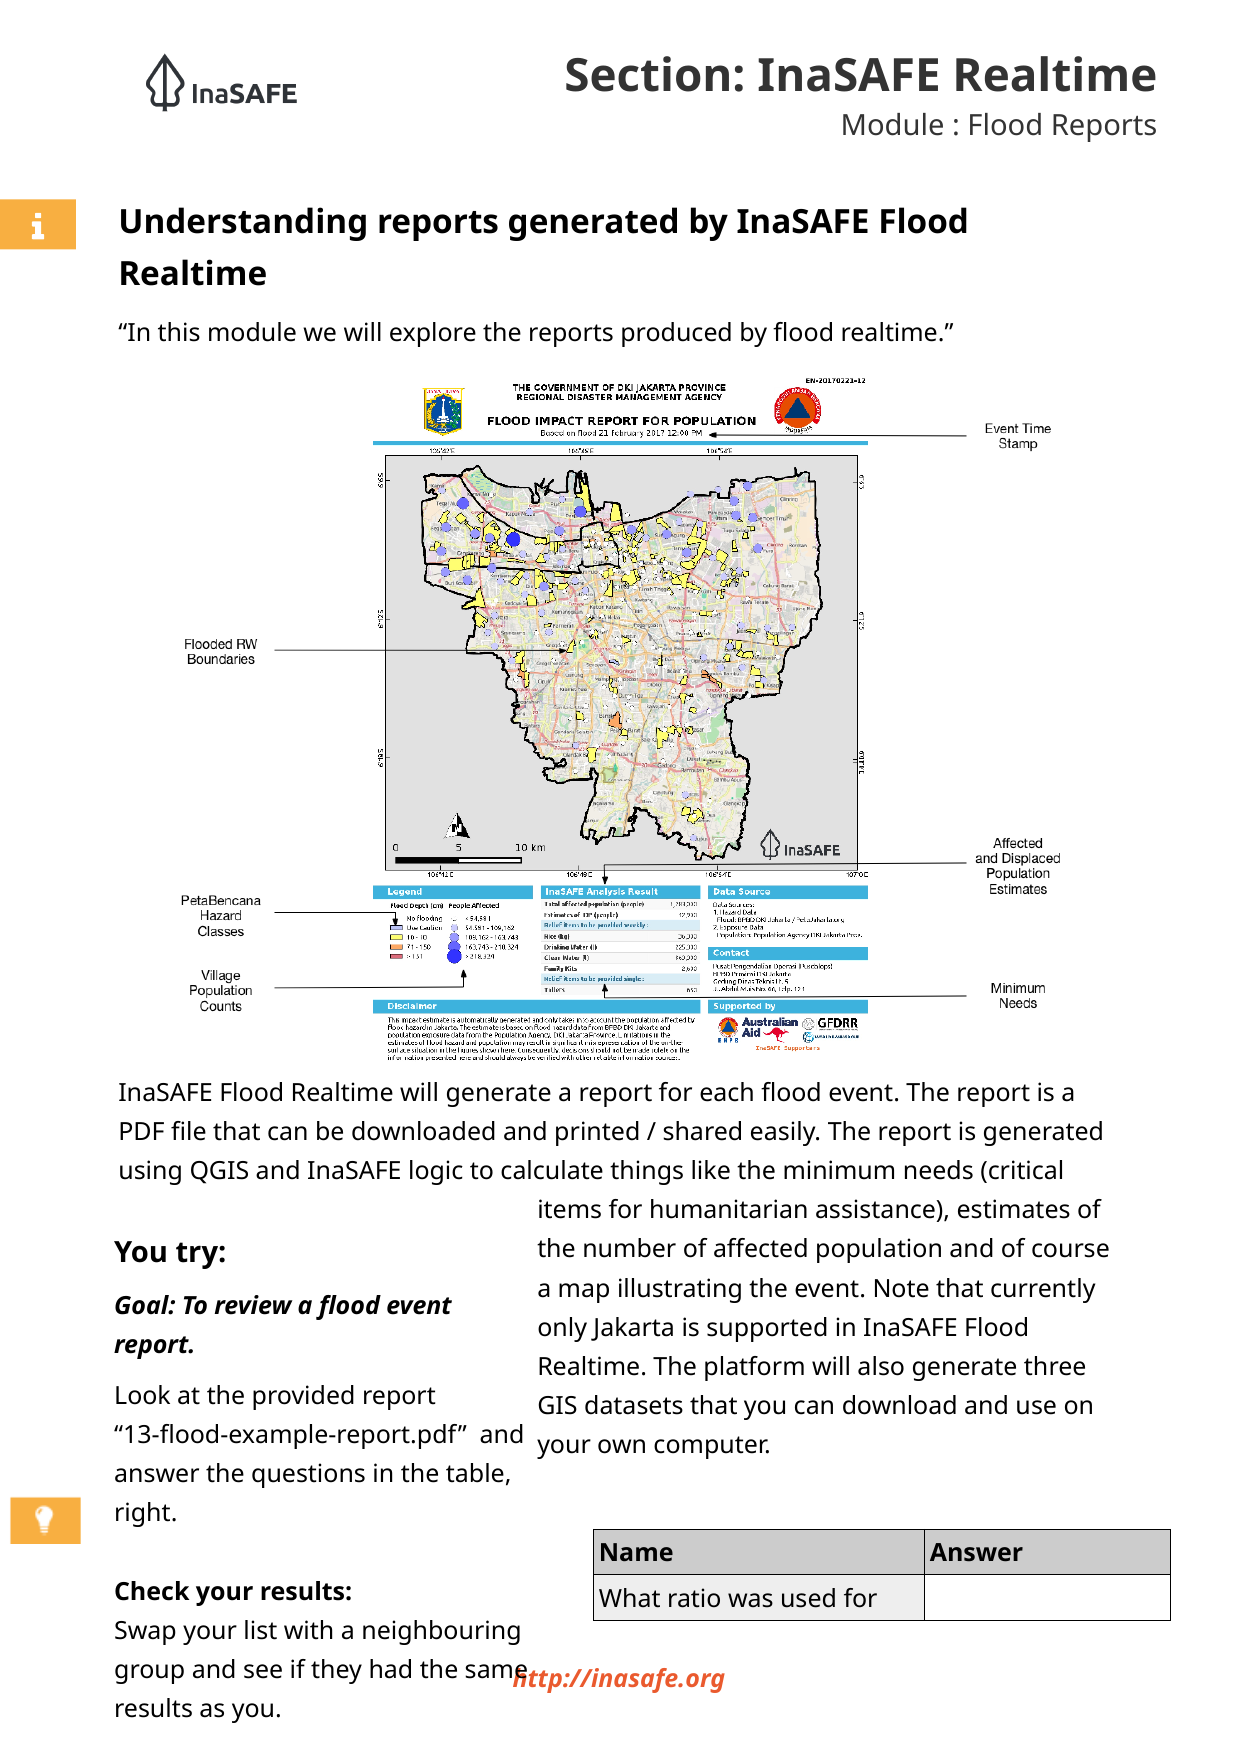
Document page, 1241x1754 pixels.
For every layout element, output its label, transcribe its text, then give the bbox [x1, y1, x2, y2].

picture [126, 35, 322, 131]
picture [118, 365, 1123, 1070]
table_header Answer [925, 1530, 1170, 1574]
text InaSAFE Flood Realtime will generate a report for each flood event. The report is a PDF file that can be downloaded and printed / shared easily. The report is generated using QGIS and InaSAFE logic to calculate things like the minimum needs (critical items for humanitarian assistance), estimates of the number of affected population and of course a map illustrating the event. Note that currently only Jakarta is supported in InaSAFE Flood Realtime. The platform will also generate three GIS datasets that you can download and use on your own computer. [118, 1070, 1122, 1461]
subtitle Understanding reports generated by InaSAFE Flood Realtime [118, 198, 1122, 296]
text “In this module we will explore the reports produced by flood realtime.” [118, 314, 1122, 348]
table_header Name [594, 1530, 924, 1574]
table_cell What ratio was used for [594, 1575, 924, 1620]
picture [9, 1496, 81, 1544]
table_cell [925, 1575, 1170, 1620]
